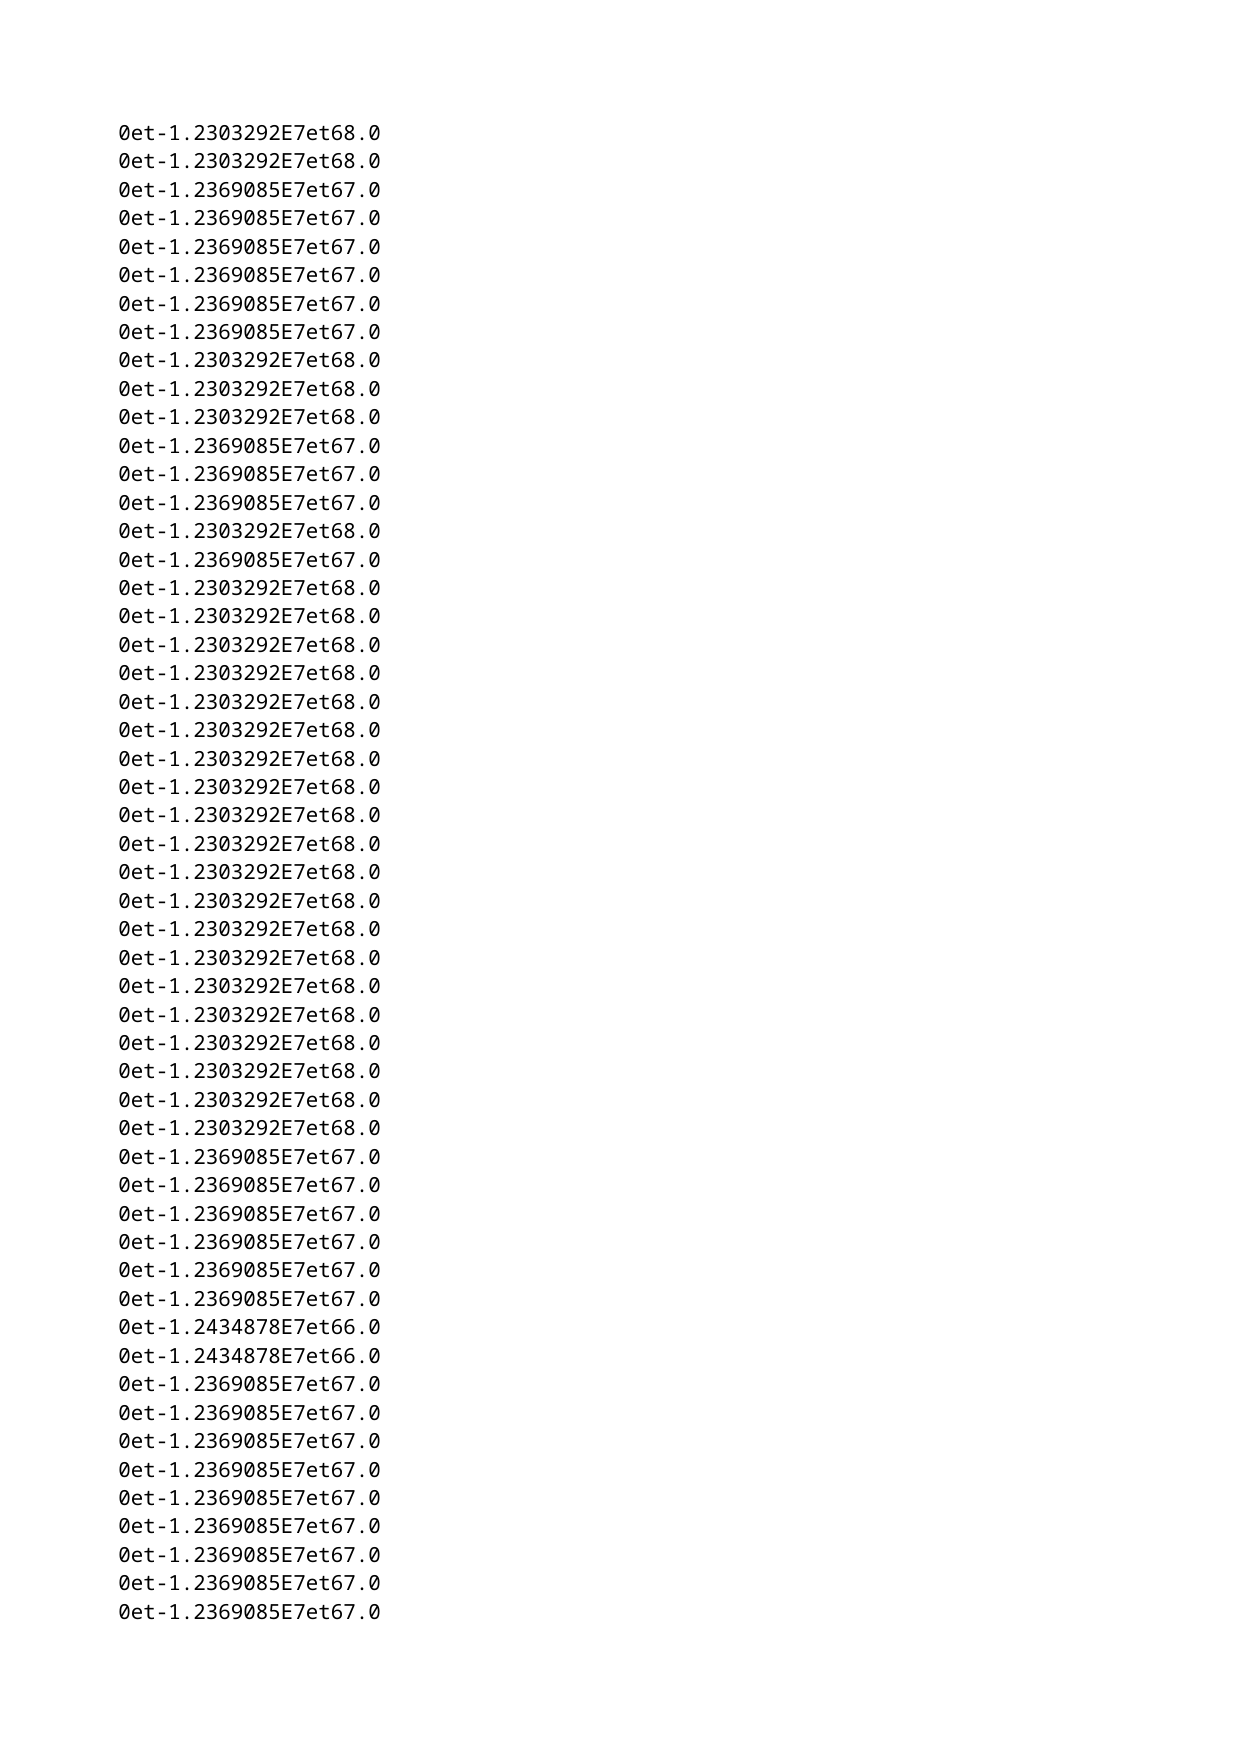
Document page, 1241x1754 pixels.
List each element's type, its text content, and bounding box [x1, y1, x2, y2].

text 0et-1.2369085E7et67.0 [118, 1369, 1122, 1398]
text 0et-1.2434878E7et66.0 [118, 1312, 1122, 1341]
text 0et-1.2369085E7et67.0 [118, 545, 1122, 573]
text 0et-1.2369085E7et67.0 [118, 1455, 1122, 1483]
text 0et-1.2369085E7et67.0 [118, 1597, 1122, 1625]
text 0et-1.2303292E7et68.0 [118, 772, 1122, 801]
text 0et-1.2369085E7et67.0 [118, 260, 1122, 289]
text 0et-1.2303292E7et68.0 [118, 516, 1122, 545]
text 0et-1.2303292E7et68.0 [118, 658, 1122, 687]
text 0et-1.2369085E7et67.0 [118, 232, 1122, 260]
text 0et-1.2369085E7et67.0 [118, 1483, 1122, 1512]
text 0et-1.2303292E7et68.0 [118, 1028, 1122, 1057]
text 0et-1.2303292E7et68.0 [118, 914, 1122, 943]
text 0et-1.2303292E7et68.0 [118, 147, 1122, 175]
text 0et-1.2303292E7et68.0 [118, 602, 1122, 630]
text 0et-1.2303292E7et68.0 [118, 829, 1122, 857]
text 0et-1.2303292E7et68.0 [118, 1113, 1122, 1142]
text 0et-1.2303292E7et68.0 [118, 1085, 1122, 1113]
text 0et-1.2369085E7et67.0 [118, 289, 1122, 317]
text 0et-1.2369085E7et67.0 [118, 1512, 1122, 1540]
text 0et-1.2303292E7et68.0 [118, 857, 1122, 886]
text 0et-1.2303292E7et68.0 [118, 886, 1122, 914]
text 0et-1.2369085E7et67.0 [118, 431, 1122, 459]
text 0et-1.2369085E7et67.0 [118, 1426, 1122, 1455]
text 0et-1.2369085E7et67.0 [118, 1568, 1122, 1597]
text 0et-1.2369085E7et67.0 [118, 1199, 1122, 1227]
text 0et-1.2303292E7et68.0 [118, 715, 1122, 744]
text 0et-1.2303292E7et68.0 [118, 971, 1122, 1000]
text 0et-1.2369085E7et67.0 [118, 1227, 1122, 1256]
text 0et-1.2303292E7et68.0 [118, 630, 1122, 658]
text 0et-1.2369085E7et67.0 [118, 1256, 1122, 1284]
text 0et-1.2369085E7et67.0 [118, 1284, 1122, 1312]
text 0et-1.2303292E7et68.0 [118, 801, 1122, 829]
text 0et-1.2369085E7et67.0 [118, 1170, 1122, 1199]
text 0et-1.2369085E7et67.0 [118, 488, 1122, 516]
text 0et-1.2303292E7et68.0 [118, 1000, 1122, 1028]
text 0et-1.2303292E7et68.0 [118, 346, 1122, 374]
text 0et-1.2303292E7et68.0 [118, 744, 1122, 772]
text 0et-1.2369085E7et67.0 [118, 175, 1122, 203]
text 0et-1.2303292E7et68.0 [118, 402, 1122, 431]
text 0et-1.2303292E7et68.0 [118, 687, 1122, 715]
text 0et-1.2369085E7et67.0 [118, 1398, 1122, 1426]
text 0et-1.2369085E7et67.0 [118, 459, 1122, 488]
text 0et-1.2303292E7et68.0 [118, 118, 1122, 147]
text 0et-1.2369085E7et67.0 [118, 317, 1122, 346]
text 0et-1.2369085E7et67.0 [118, 203, 1122, 232]
text 0et-1.2303292E7et68.0 [118, 1057, 1122, 1085]
text 0et-1.2303292E7et68.0 [118, 573, 1122, 602]
text 0et-1.2369085E7et67.0 [118, 1142, 1122, 1170]
text 0et-1.2303292E7et68.0 [118, 943, 1122, 971]
text 0et-1.2369085E7et67.0 [118, 1540, 1122, 1568]
text 0et-1.2434878E7et66.0 [118, 1341, 1122, 1369]
text 0et-1.2303292E7et68.0 [118, 374, 1122, 402]
